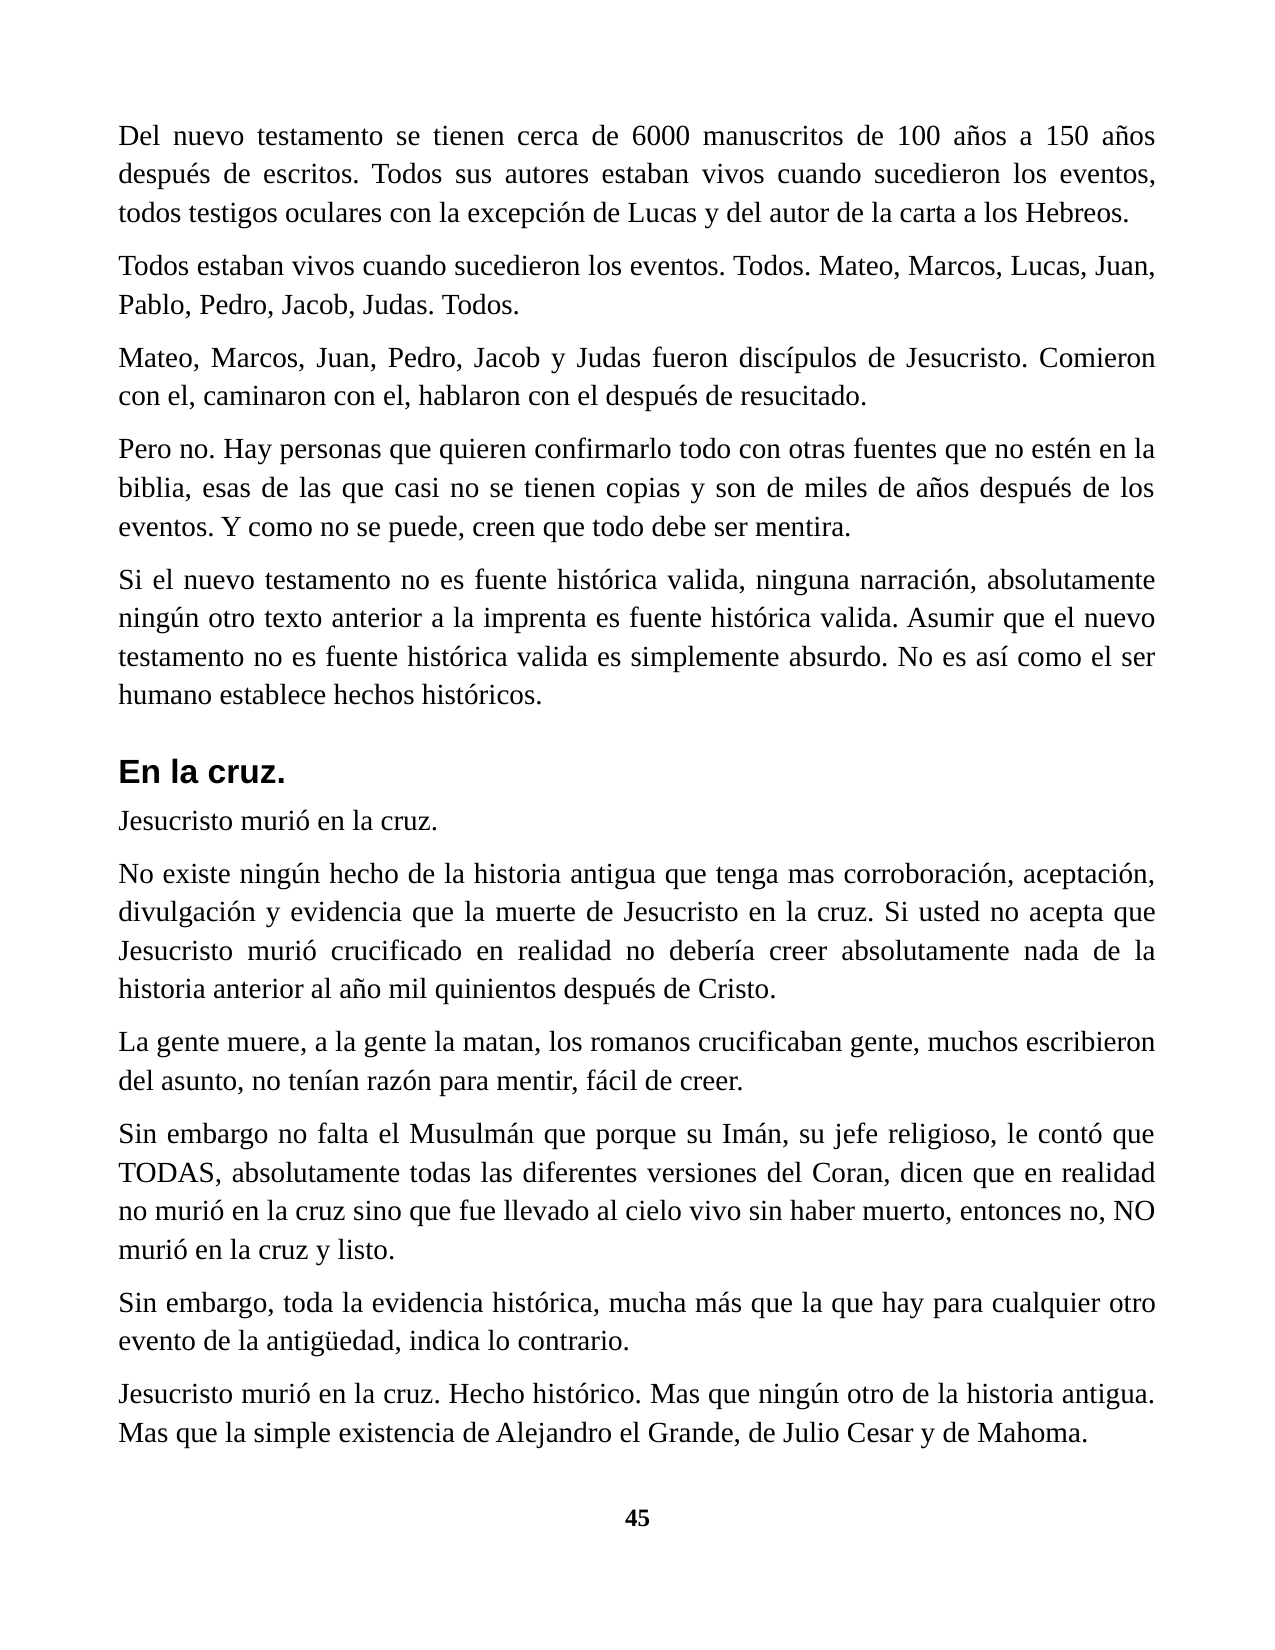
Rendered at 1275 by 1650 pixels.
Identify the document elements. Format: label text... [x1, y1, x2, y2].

text Pero no. Hay personas que quieren confirmarlo todo con otras fuentes que no estén en la biblia, esas de las que casi no se tienen copias y son de miles de años después de los eventos. Y como no se puede, creen que todo debe ser mentira. [118, 432, 1157, 542]
text Sin embargo no falta el Musulmán que porque su Imán, su jefe religioso, le contó que TODAS, absolutamente todas las diferentes versiones del Coran, dicen que en realidad no murió en la cruz sino que fue llevado al cielo vivo sin haber muerto, entonces no, NO murió en la cruz y listo. [118, 1116, 1157, 1265]
text Mateo, Marcos, Juan, Pedro, Jacob y Judas fueron discípulos de Jesucristo. Comieron con el, caminaron con el, hablaron con el después de resucitado. [118, 340, 1157, 412]
subtitle En la cruz. [118, 751, 1157, 790]
text Del nuevo testamento se tienen cerca de 6000 manuscritos de 100 años a 150 años después de escritos. Todos sus autores estaban vivos cuando sucedieron los eventos, todos testigos oculares con la excepción de Lucas y del autor de la carta a los Hebreos. [118, 118, 1157, 229]
text Sin embargo, toda la evidencia histórica, mucha más que la que hay para cualquier otro evento de la antigüedad, indica lo contrario. [118, 1285, 1157, 1357]
text La gente muere, a la gente la matan, los romanos crucificaban gente, muchos escribieron del asunto, no tenían razón para mentir, fácil de creer. [118, 1024, 1157, 1097]
text No existe ningún hecho de la historia antigua que tenga mas corroboración, aceptación, divulgación y evidencia que la muerte de Jesucristo en la cruz. Si usted no acepta que Jesucristo murió crucificado en realidad no debería creer absolutamente nada de la historia anterior al año mil quinientos después de Cristo. [118, 856, 1157, 1005]
text Jesucristo murió en la cruz. [118, 803, 1157, 836]
text Si el nuevo testamento no es fuente histórica valida, ninguna narración, absolutamente ningún otro texto anterior a la imprenta es fuente histórica valida. Asumir que el nuevo testamento no es fuente histórica valida es simplemente absurdo. No es así como el ser humano establece hechos históricos. [118, 562, 1157, 711]
text Todos estaban vivos cuando sucedieron los eventos. Todos. Mateo, Marcos, Lucas, Juan, Pablo, Pedro, Jacob, Judas. Todos. [118, 248, 1157, 320]
text Jesucristo murió en la cruz. Hecho histórico. Mas que ningún otro de la historia antigua. Mas que la simple existencia de Alejandro el Grande, de Julio Cesar y de Mahoma. [118, 1377, 1157, 1449]
